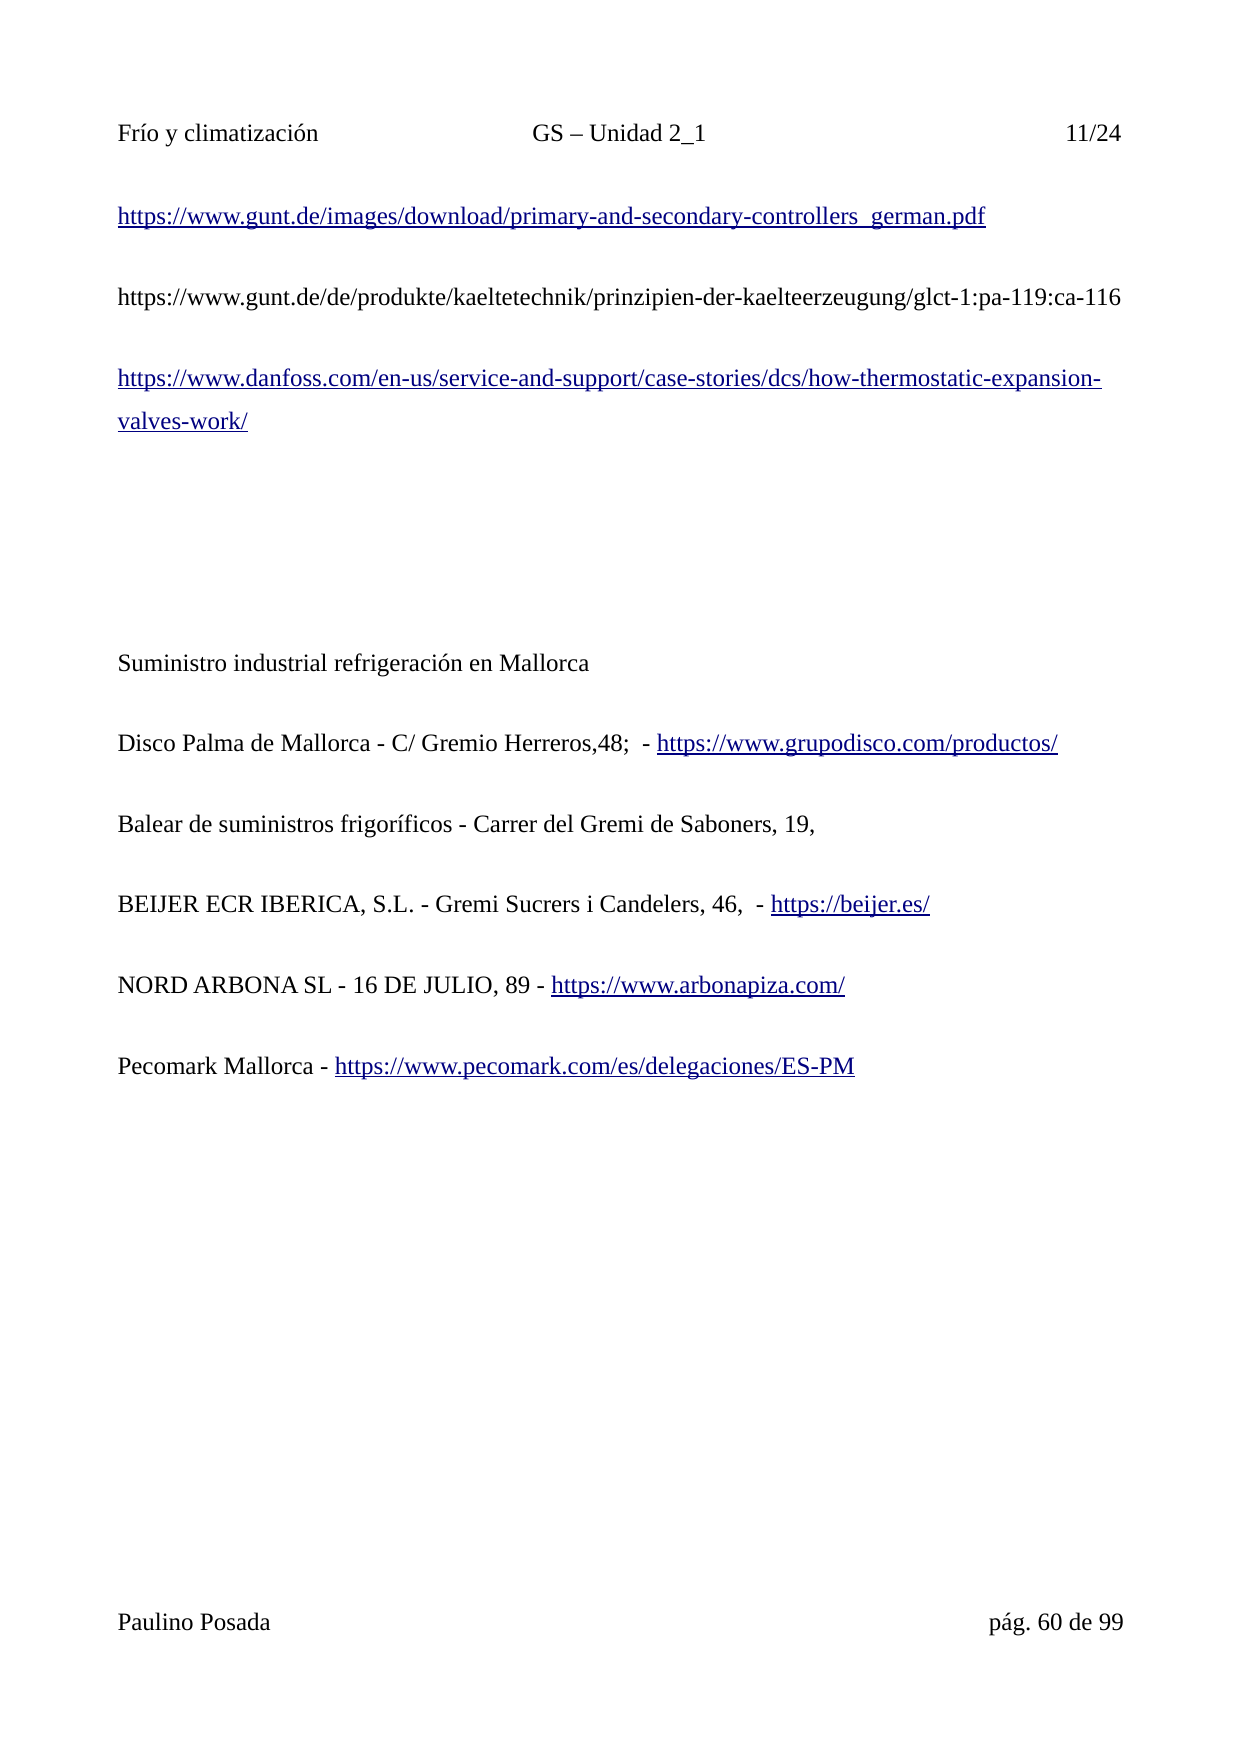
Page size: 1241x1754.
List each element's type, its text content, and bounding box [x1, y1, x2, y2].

text https://www.gunt.de/de/produkte/kaeltetechnik/prinzipien-der-kaelteerzeugung/glct-1:pa-119:ca-116 [117, 282, 1123, 311]
text Balear de suministros frigoríficos - Carrer del Gremi de Saboners, 19, [117, 809, 1123, 838]
text Pecomark Mallorca - https://www.pecomark.com/es/delegaciones/ES-PM [117, 1051, 1123, 1079]
text Suministro industrial refrigeración en Mallorca [117, 648, 1123, 676]
text Disco Palma de Mallorca - C/ Gremio Herreros,48; - https://www.grupodisco.com/productos/ [117, 728, 1123, 757]
text BEIJER ECR IBERICA, S.L. - Gremi Sucrers i Candelers, 46, - https://beijer.es/ [117, 889, 1123, 918]
text https://www.gunt.de/images/download/primary-and-secondary-controllers_german.pdf [117, 201, 1123, 230]
text NORD ARBONA SL - 16 DE JULIO, 89 - https://www.arbonapiza.com/ [117, 970, 1123, 999]
text https://www.danfoss.com/en-us/service-and-support/case-stories/dcs/how-thermostatic-expansion-valves-work/ [117, 363, 1123, 434]
